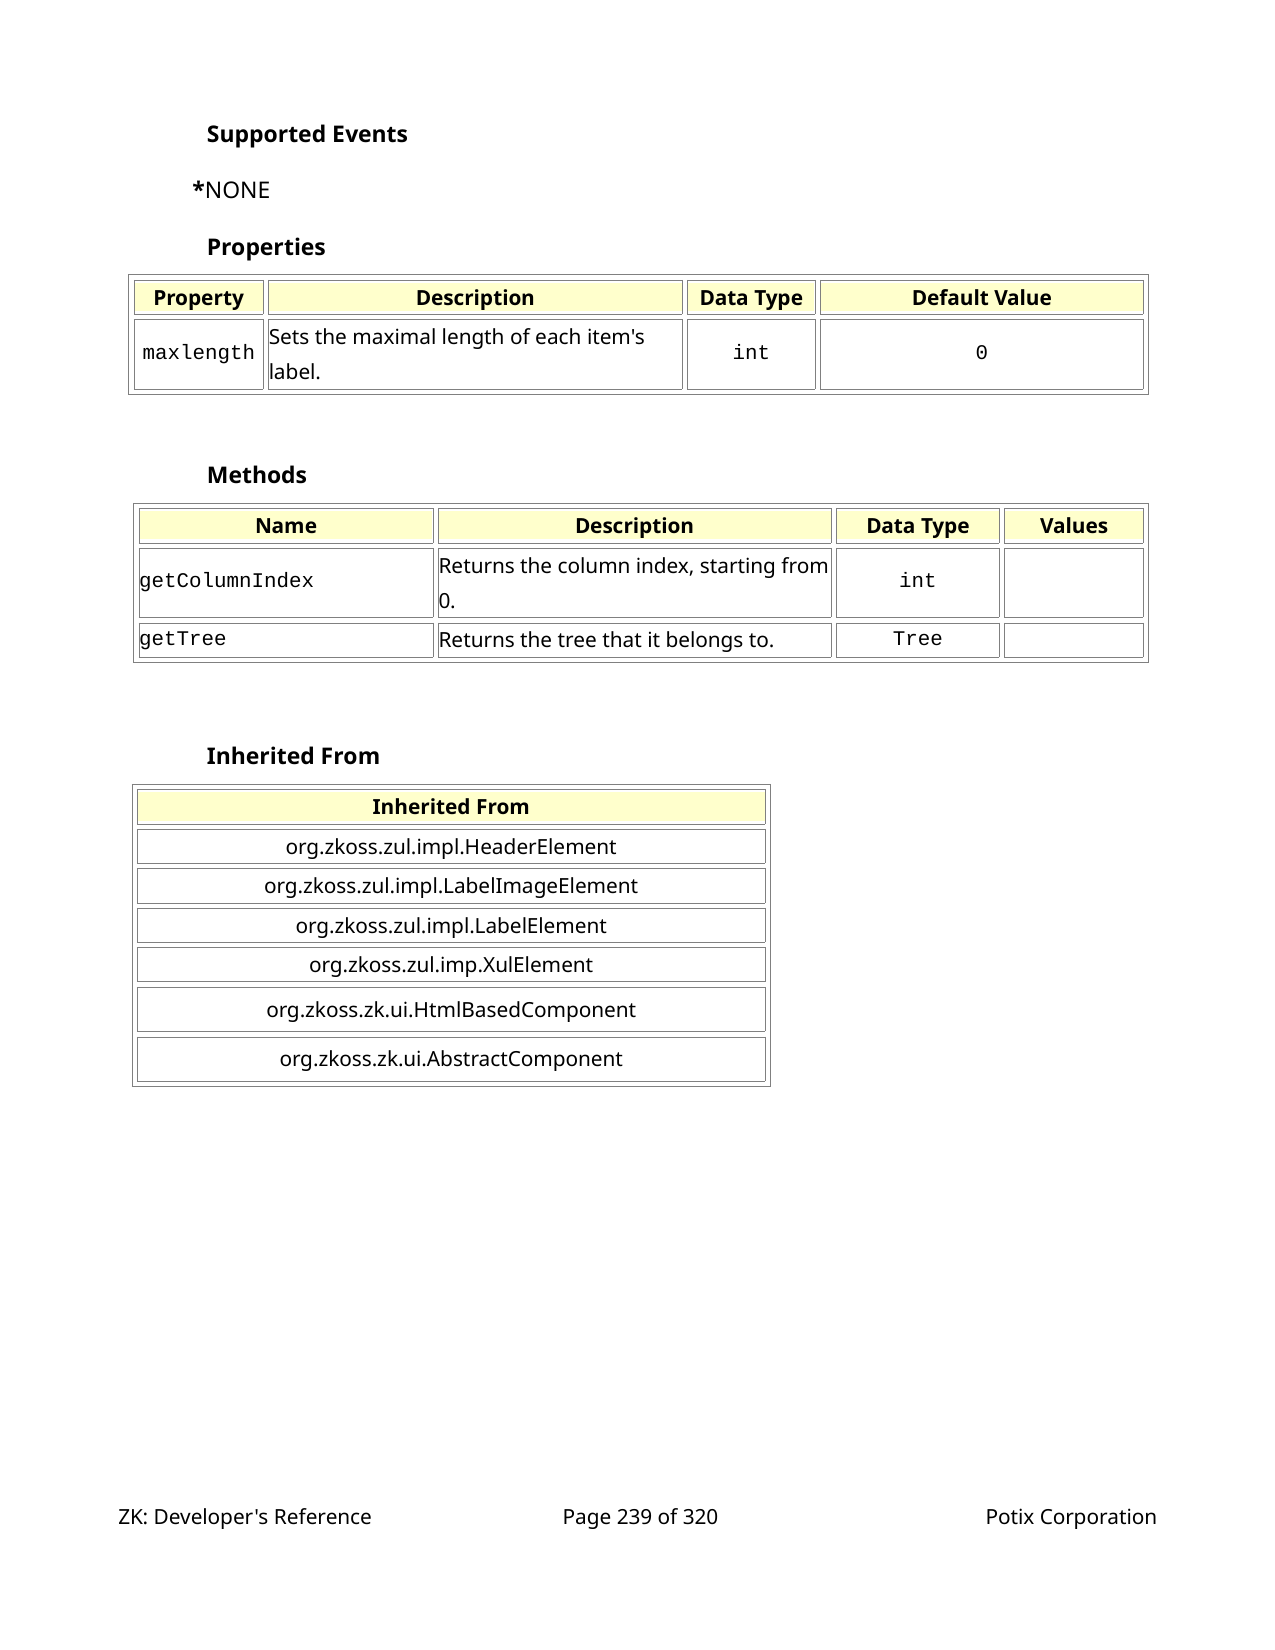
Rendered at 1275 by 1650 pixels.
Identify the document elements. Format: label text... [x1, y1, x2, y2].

table_cell org.zkoss.zk.ui.AbstractComponent [134, 1031, 768, 1081]
text *NONE [118, 174, 1157, 206]
table_cell 0 [818, 314, 1146, 388]
table_cell org.zkoss.zk.ui.HtmlBasedComponent [134, 981, 768, 1031]
table_header Data Type [834, 504, 1002, 542]
table_header Default Value [818, 275, 1146, 314]
table_cell Returns the tree that it belongs to. [435, 617, 833, 657]
table_header Name [136, 504, 435, 542]
table_cell [1002, 543, 1146, 617]
table_header Inherited From [134, 785, 768, 823]
subtitle Properties [207, 231, 1157, 262]
table_header Description [435, 504, 833, 542]
table_header Values [1002, 504, 1146, 542]
table_cell org.zkoss.zul.impl.HeaderElement [134, 824, 768, 863]
table_cell int [834, 543, 1002, 617]
subtitle Supported Events [207, 118, 1157, 149]
table_cell int [685, 314, 817, 388]
table_cell Tree [834, 617, 1002, 657]
table_cell maxlength [131, 314, 266, 388]
table_cell getTree [136, 617, 435, 657]
table_header Property [131, 275, 266, 314]
subtitle Inherited From [207, 740, 1157, 771]
table_cell Returns the column index, starting from 0. [435, 543, 833, 617]
table_header Data Type [685, 275, 817, 314]
table_cell [1002, 617, 1146, 657]
table_cell [1005, 549, 1143, 617]
table_cell org.zkoss.zul.impl.LabelElement [134, 903, 768, 942]
table_cell getColumnIndex [136, 543, 435, 617]
table_header Description [266, 275, 685, 314]
table_cell org.zkoss.zul.imp.XulElement [134, 942, 768, 981]
table_cell Sets the maximal length of each item's label. [266, 314, 685, 388]
subtitle Methods [207, 459, 1157, 490]
table_cell org.zkoss.zul.impl.LabelImageElement [134, 863, 768, 902]
table_cell [1005, 624, 1143, 657]
